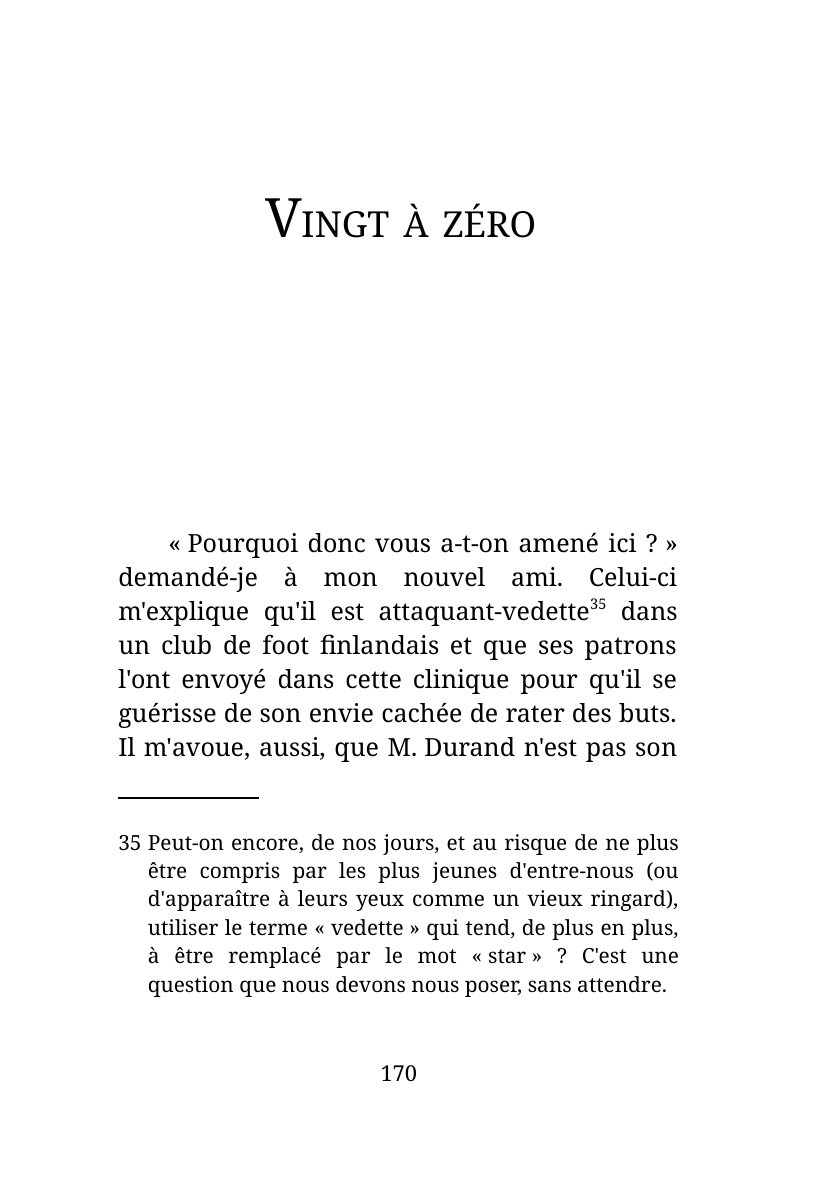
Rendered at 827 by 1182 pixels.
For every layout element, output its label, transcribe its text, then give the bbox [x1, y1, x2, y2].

text Vingt à zéro [121, 179, 679, 253]
text Peut-on encore, de nos jours, et au risque de ne plus être compris par les plus jeunes d'entre-nous (ou d'apparaître à leurs yeux comme un vieux ringard), utiliser le terme « vedette » qui tend, de plus en plus, à être remplacé par le mot « star » ? C'est une question que nous devons nous poser, sans attendre. [118, 828, 679, 998]
text « Pourquoi donc vous a-t-on amené ici ? » demandé-je à mon nouvel ami. Celui-ci m'explique qu'il est attaquant-vedette dans un club de foot finlandais et que ses patrons l'ont envoyé dans cette clinique pour qu'il se guérisse de son envie cachée de rater des buts. Il m'avoue, aussi, que M. Durand n'est pas son [118, 525, 677, 764]
